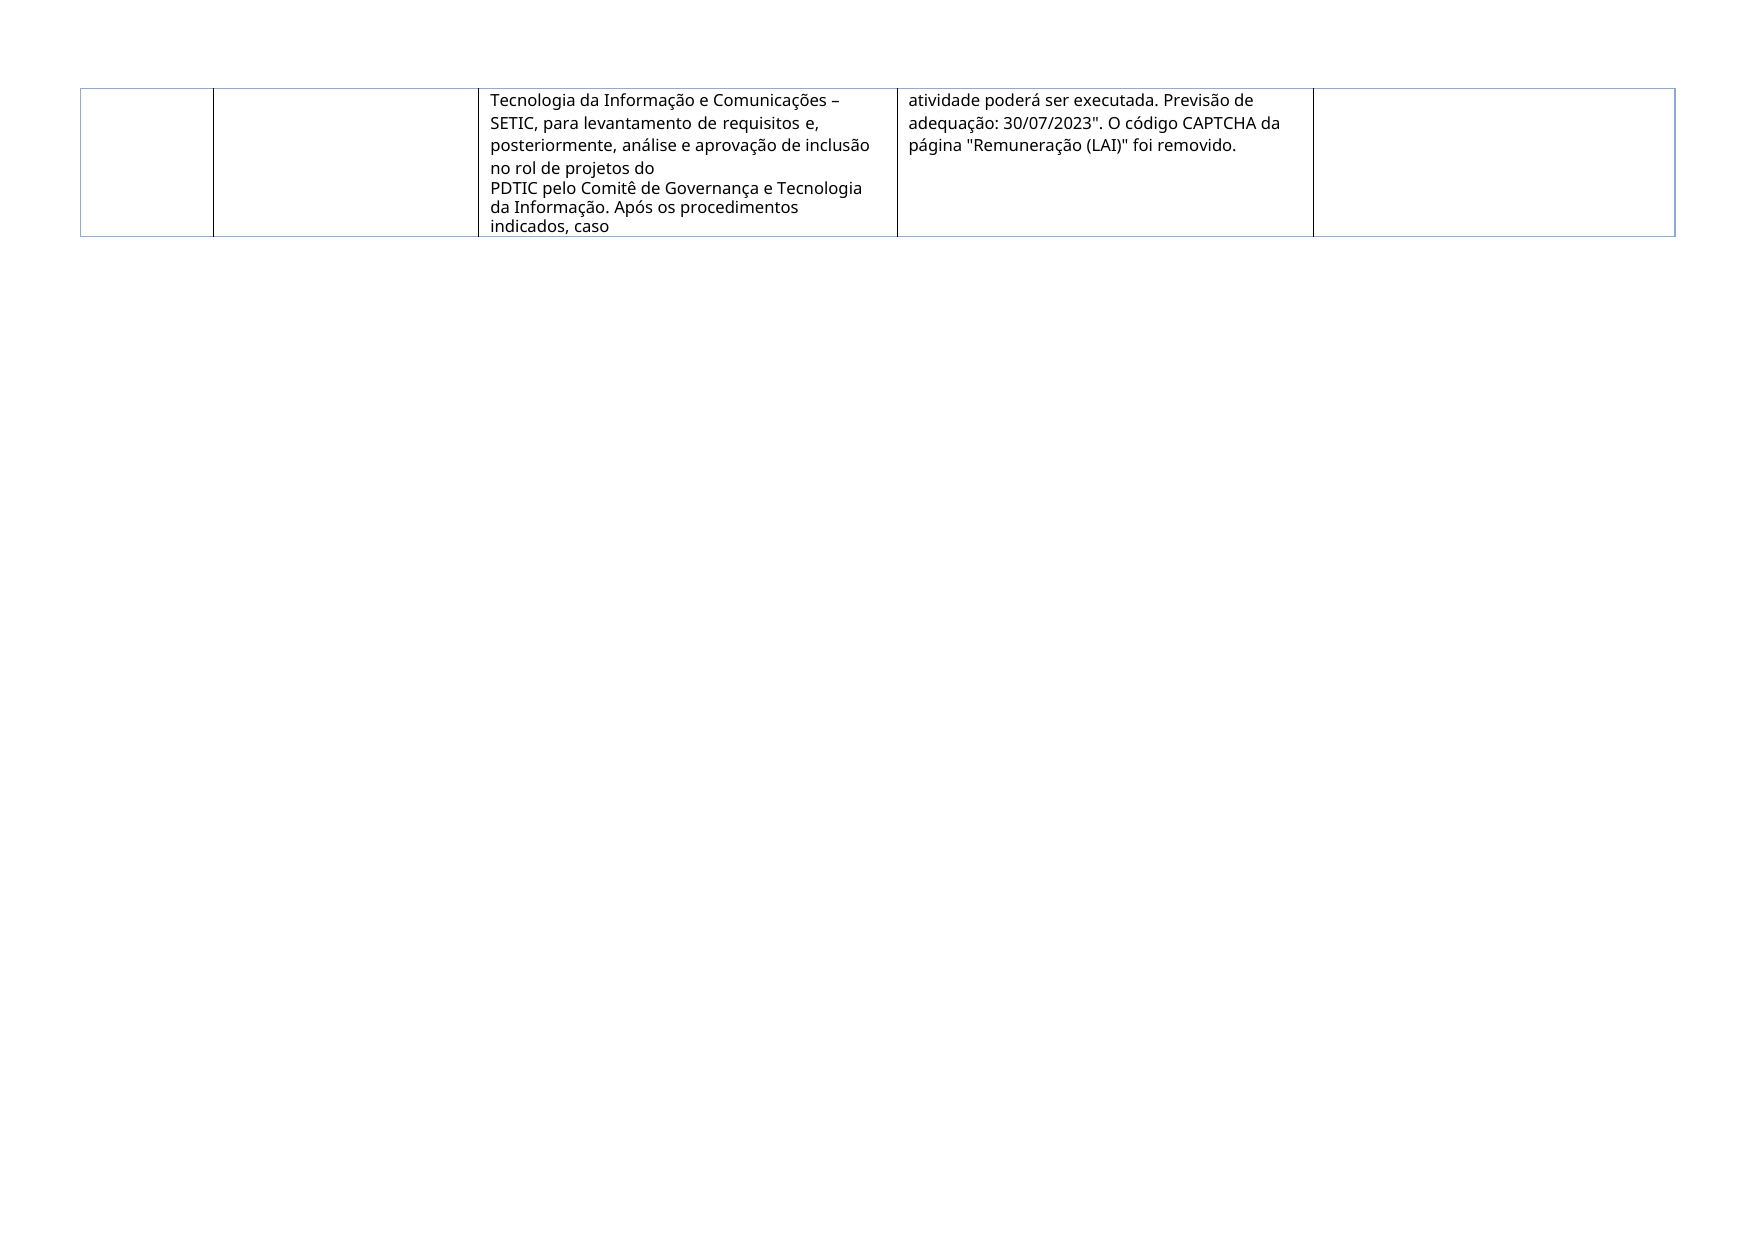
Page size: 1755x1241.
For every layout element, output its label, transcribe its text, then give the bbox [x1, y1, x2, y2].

table_cell [1314, 89, 1674, 236]
table_cell atividade poderá ser executada. Previsão de adequação: 30/07/2023". O código CAPTCHA da página "Remuneração (LAI)" foi removido. [898, 89, 1313, 236]
table_cell Tecnologia da Informação e Comunicações – SETIC, para levantamento de requisitos e, posteriormente, análise e aprovação de inclusão no rol de projetos do PDTIC pelo Comitê de Governança e Tecnologia da Informação. Após os procedimentos indicados, caso [479, 89, 897, 236]
table_header [81, 89, 213, 236]
table_header [214, 89, 478, 236]
